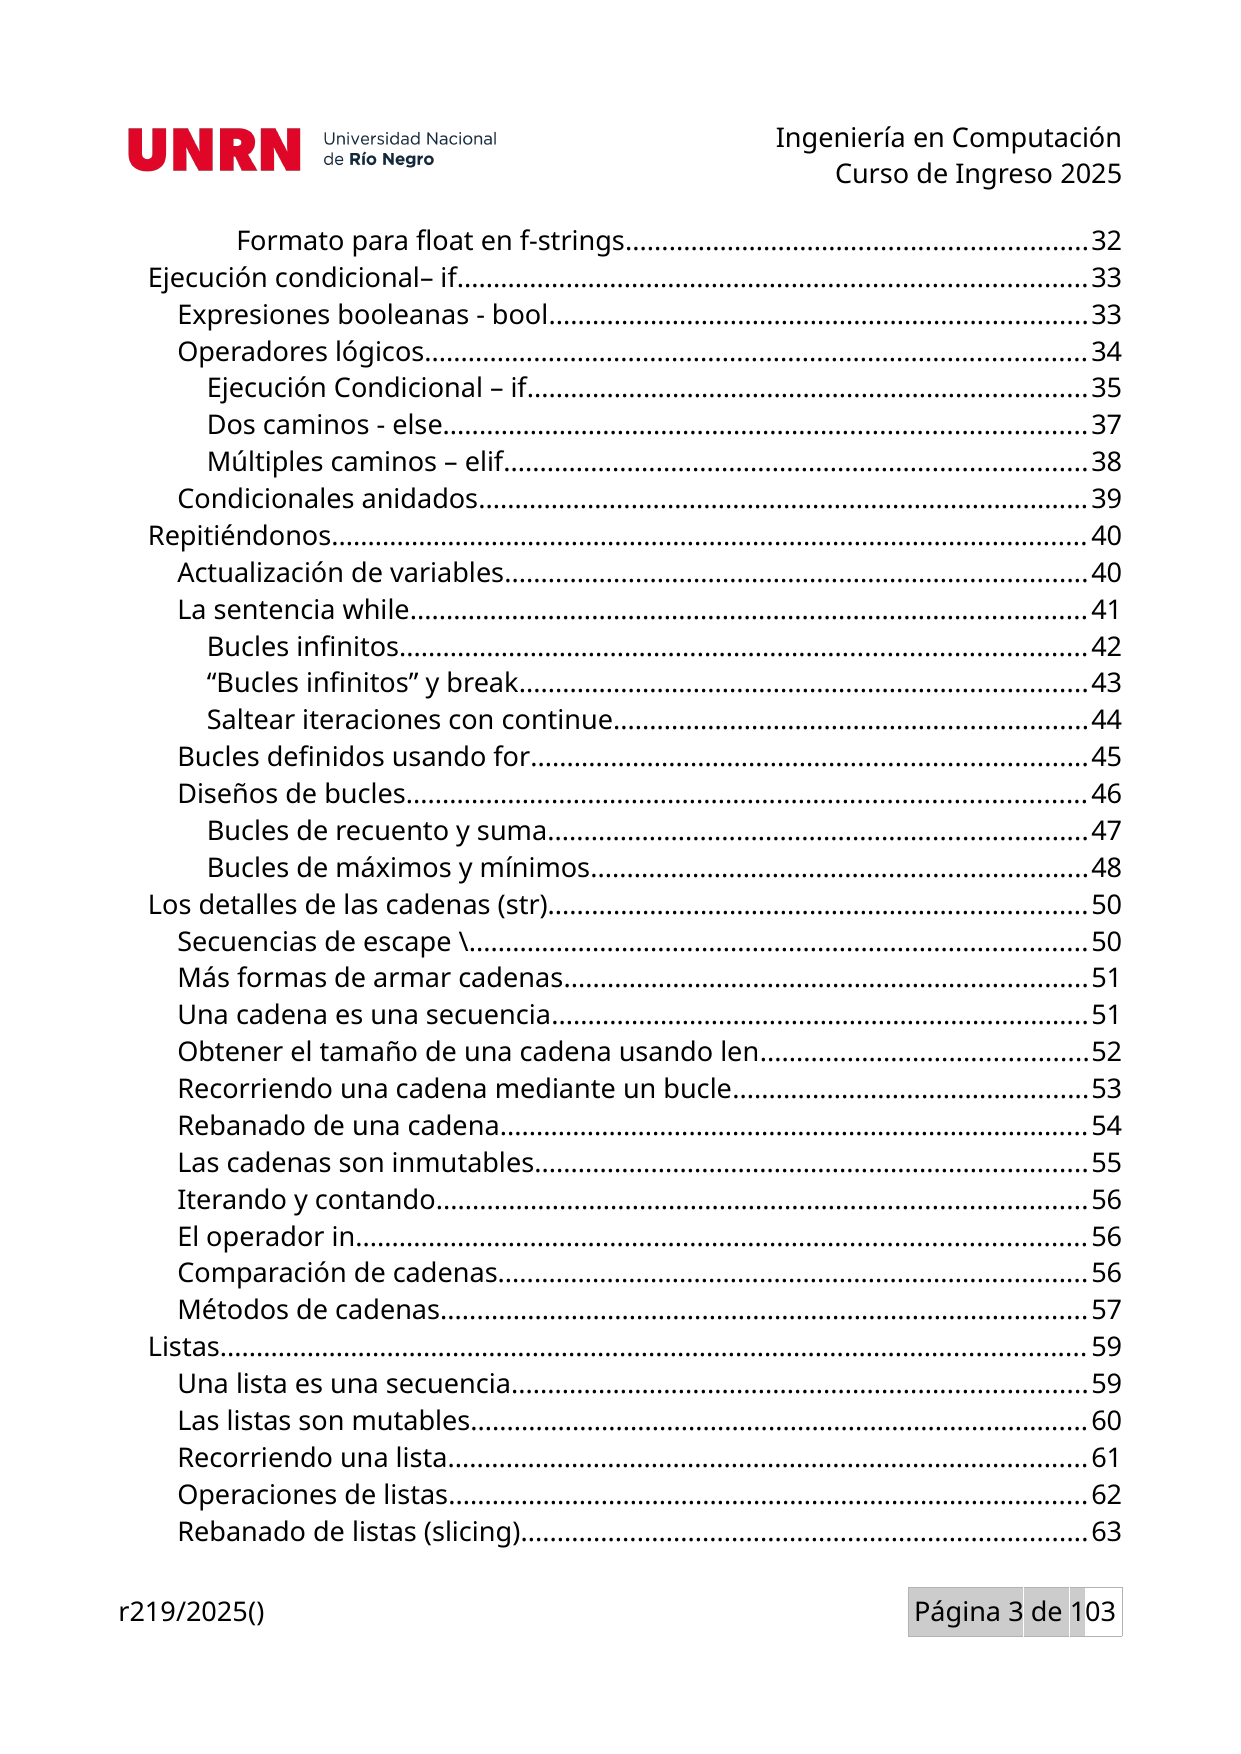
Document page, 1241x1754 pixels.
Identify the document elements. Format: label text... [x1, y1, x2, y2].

text Listas 59 [148, 1328, 1122, 1364]
text Recorriendo una lista 61 [177, 1438, 1122, 1475]
text La sentencia while 41 [177, 590, 1122, 627]
text Métodos de cadenas 57 [177, 1291, 1122, 1328]
text Actualización de variables 40 [177, 553, 1122, 590]
text Una lista es una secuencia 59 [177, 1364, 1122, 1401]
text Condicionales anidados 39 [177, 479, 1122, 516]
text Operadores lógicos 34 [177, 332, 1122, 369]
picture [118, 118, 505, 180]
text Operaciones de listas 62 [177, 1475, 1122, 1512]
text Diseños de bucles 46 [177, 774, 1122, 811]
text Las cadenas son inmutables 55 [177, 1143, 1122, 1180]
text “Bucles infinitos” y break 43 [207, 664, 1122, 701]
text Múltiples caminos – elif 38 [207, 443, 1122, 479]
text Rebanado de una cadena 54 [177, 1106, 1122, 1143]
text Las listas son mutables 60 [177, 1401, 1122, 1438]
text Recorriendo una cadena mediante un bucle 53 [177, 1069, 1122, 1106]
text Bucles definidos usando for 45 [177, 738, 1122, 774]
text Ejecución Condicional – if 35 [207, 369, 1122, 406]
text Dos caminos - else 37 [207, 406, 1122, 443]
text El operador in 56 [177, 1217, 1122, 1254]
text Obtener el tamaño de una cadena usando len 52 [177, 1033, 1122, 1069]
text Comparación de cadenas 56 [177, 1254, 1122, 1291]
text Saltear iteraciones con continue 44 [207, 701, 1122, 738]
text Ejecución condicional– if 33 [148, 258, 1122, 295]
text Rebanado de listas (slicing) 63 [177, 1512, 1122, 1549]
text Una cadena es una secuencia 51 [177, 996, 1122, 1033]
text Formato para float en f-strings 32 [236, 221, 1122, 258]
text Bucles infinitos 42 [207, 627, 1122, 664]
text Secuencias de escape \ 50 [177, 922, 1122, 959]
text Bucles de recuento y suma 47 [207, 811, 1122, 848]
text Más formas de armar cadenas 51 [177, 959, 1122, 996]
text Expresiones booleanas - bool 33 [177, 295, 1122, 332]
text Bucles de máximos y mínimos 48 [207, 848, 1122, 885]
text Repitiéndonos 40 [148, 516, 1122, 553]
text Los detalles de las cadenas (str) 50 [148, 885, 1122, 922]
text Iterando y contando 56 [177, 1180, 1122, 1217]
